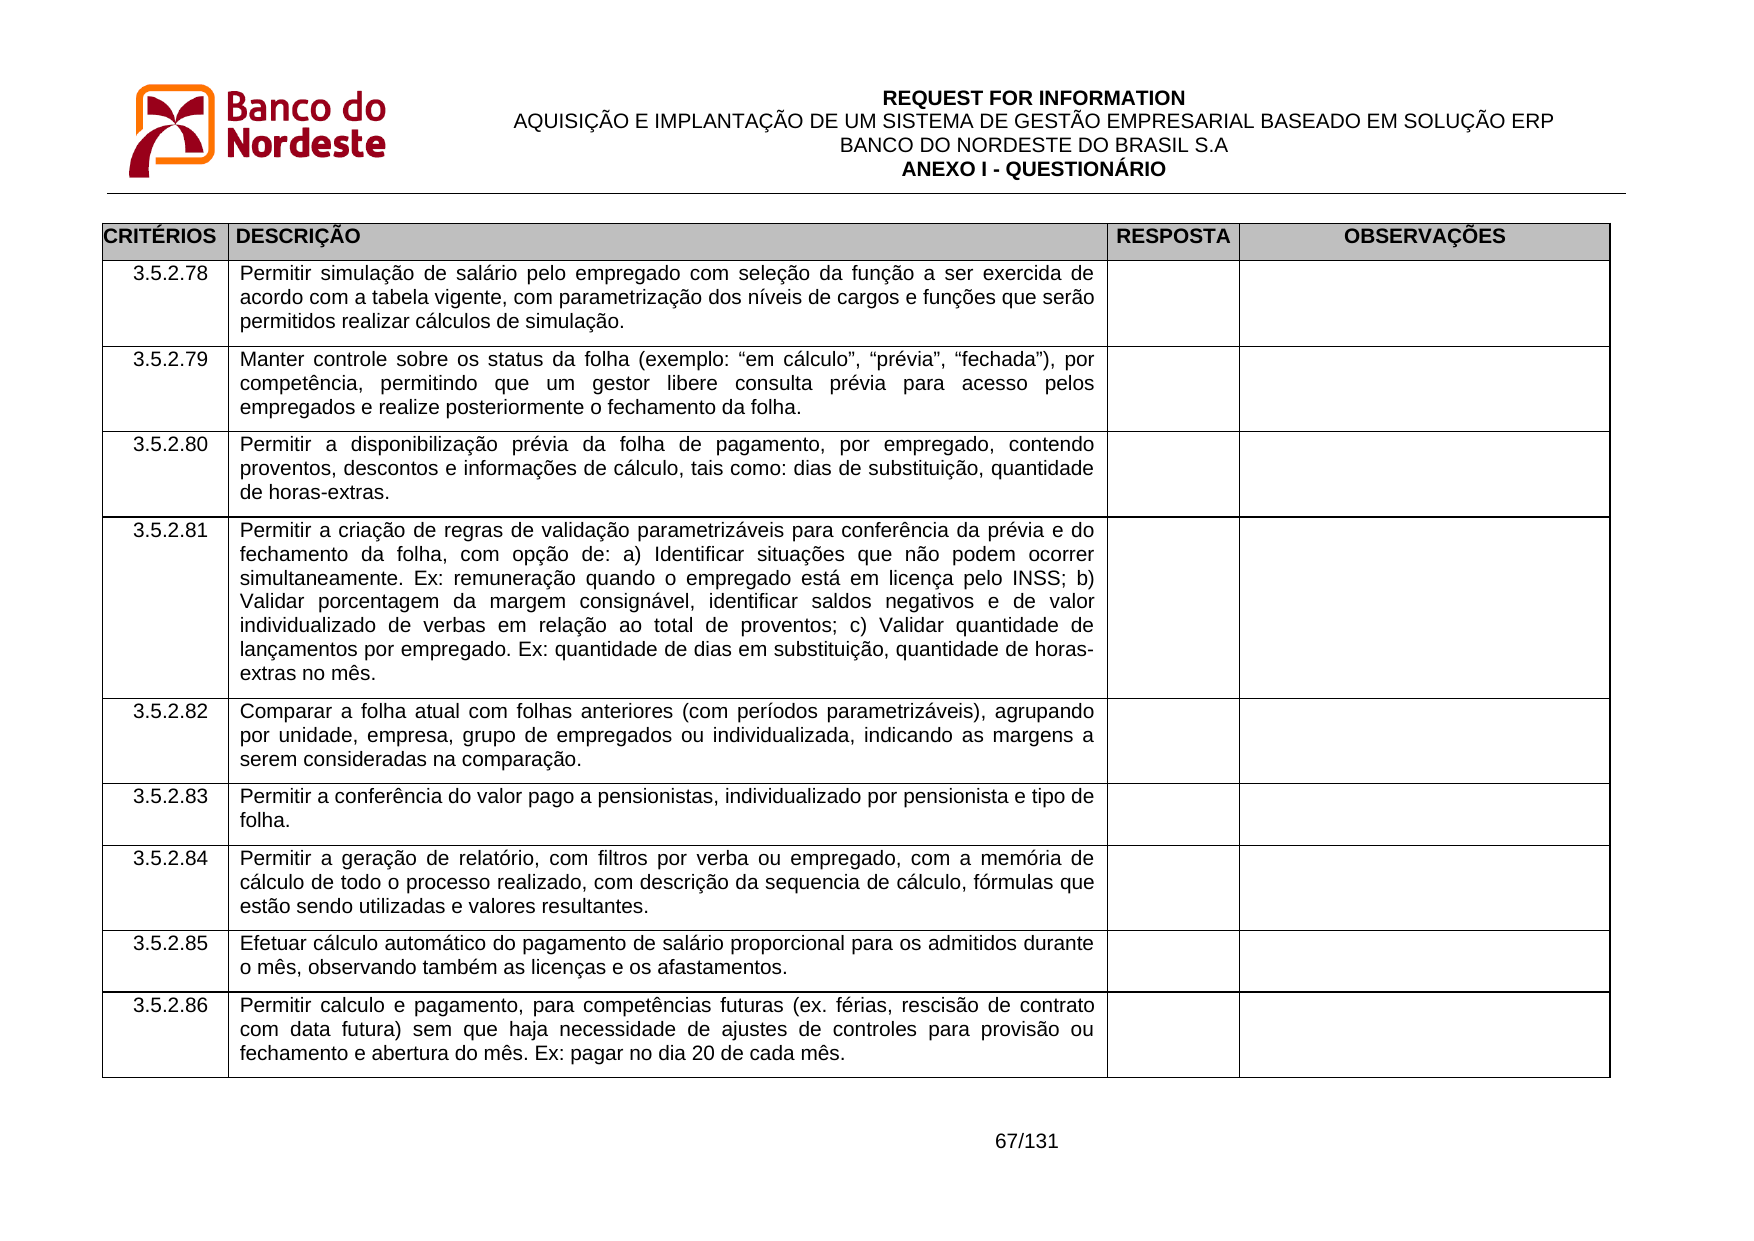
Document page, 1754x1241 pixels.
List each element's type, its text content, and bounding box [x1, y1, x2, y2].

table_cell [1240, 784, 1609, 844]
table_cell [1240, 993, 1609, 1077]
table_cell Permitir a conferência do valor pago a pensionistas, individualizado por pensionista e tipo de folha. [229, 784, 1107, 844]
table_cell [103, 993, 228, 1077]
table_cell [1108, 518, 1239, 698]
table_cell Permitir a geração de relatório, com filtros por verba ou empregado, com a memória de cálculo de todo o processo realizado, com descrição da sequencia de cálculo, fórmulas que estão sendo utilizadas e valores resultantes. [229, 846, 1107, 930]
table_cell [1108, 432, 1239, 516]
table_cell [103, 347, 228, 431]
table_cell [1240, 261, 1609, 346]
table_cell Manter controle sobre os status da folha (exemplo: “em cálculo”, “prévia”, “fechada”), por competência, permitindo que um gestor libere consulta prévia para acesso pelos empregados e realize posteriormente o fechamento da folha. [229, 347, 1107, 431]
table_cell [1240, 931, 1609, 991]
table_cell [1240, 699, 1609, 783]
table_cell [1108, 993, 1239, 1077]
table_cell [103, 699, 228, 783]
table_cell [1108, 784, 1239, 844]
table_cell Permitir calculo e pagamento, para competências futuras (ex. férias, rescisão de contrato com data futura) sem que haja necessidade de ajustes de controles para provisão ou fechamento e abertura do mês. Ex: pagar no dia 20 de cada mês. [229, 993, 1107, 1077]
table_cell [1240, 846, 1609, 930]
table_header OBSERVAÇÕES [1240, 224, 1609, 260]
table_cell [103, 432, 228, 516]
table_cell [1108, 347, 1239, 431]
table_cell [1240, 518, 1609, 698]
table_header RESPOSTA [1108, 224, 1239, 260]
table_cell [1108, 931, 1239, 991]
table_cell Comparar a folha atual com folhas anteriores (com períodos parametrizáveis), agrupando por unidade, empresa, grupo de empregados ou individualizada, indicando as margens a serem consideradas na comparação. [229, 699, 1107, 783]
table_cell [103, 784, 228, 844]
table_cell [103, 518, 228, 698]
table_cell [1108, 846, 1239, 930]
table_cell [1108, 699, 1239, 783]
table_cell Efetuar cálculo automático do pagamento de salário proporcional para os admitidos durante o mês, observando também as licenças e os afastamentos. [229, 931, 1107, 991]
table_cell [1108, 261, 1239, 346]
table_cell [103, 846, 228, 930]
table_cell Permitir a criação de regras de validação parametrizáveis para conferência da prévia e do fechamento da folha, com opção de: a) Identificar situações que não podem ocorrer simultaneamente. Ex: remuneração quando o empregado está em licença pelo INSS; b) Validar porcentagem da margem consignável, identificar saldos negativos e de valor individualizado de verbas em relação ao total de proventos; c) Validar quantidade de lançamentos por empregado. Ex: quantidade de dias em substituição, quantidade de horas-extras no mês. [229, 518, 1107, 698]
table_cell Permitir simulação de salário pelo empregado com seleção da função a ser exercida de acordo com a tabela vigente, com parametrização dos níveis de cargos e funções que serão permitidos realizar cálculos de simulação. [229, 261, 1107, 346]
table_cell [1240, 347, 1609, 431]
table_cell [1240, 432, 1609, 516]
table_header DESCRIÇÃO [229, 224, 1107, 260]
table_cell [103, 931, 228, 991]
table_cell [103, 261, 228, 346]
table_cell Permitir a disponibilização prévia da folha de pagamento, por empregado, contendo proventos, descontos e informações de cálculo, tais como: dias de substituição, quantidade de horas-extras. [229, 432, 1107, 516]
table_header CRITÉRIOS [103, 224, 228, 260]
